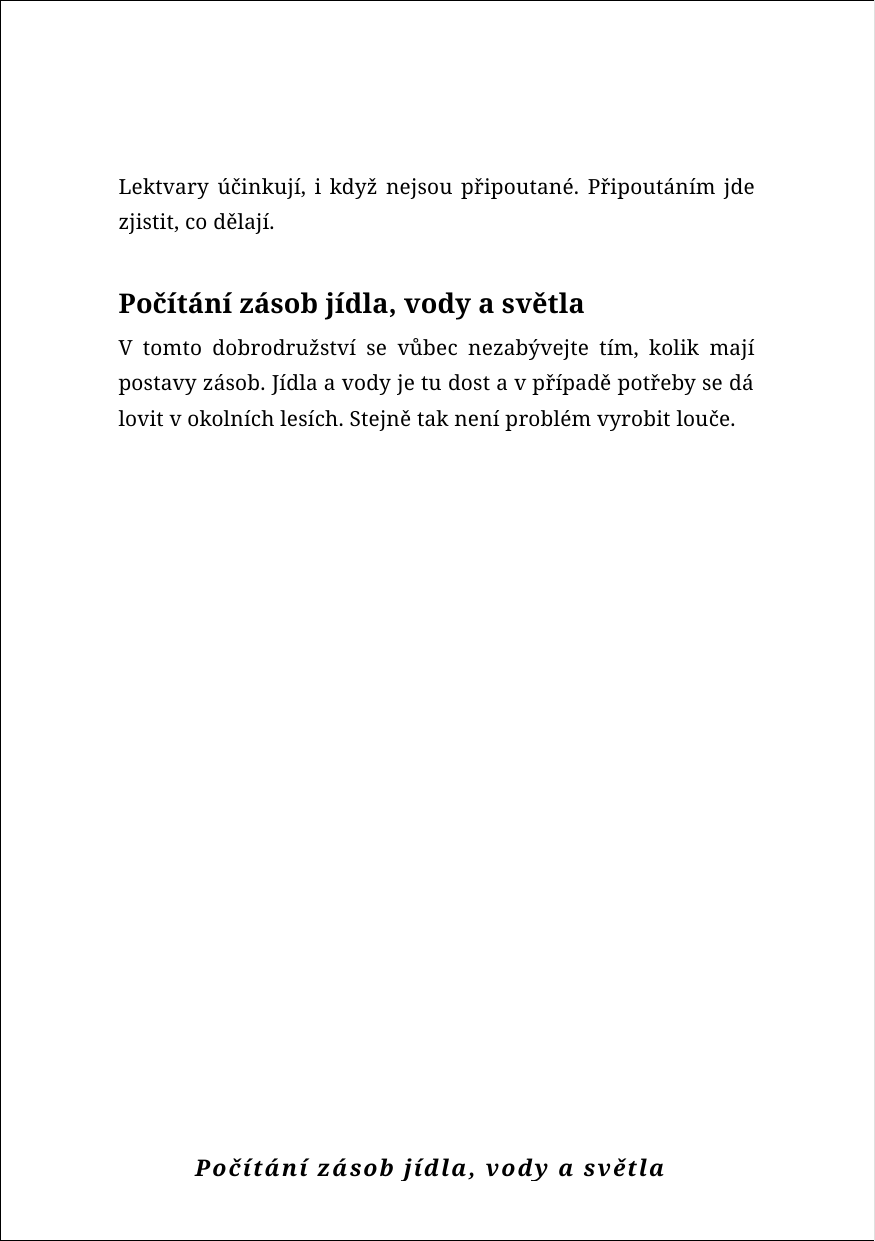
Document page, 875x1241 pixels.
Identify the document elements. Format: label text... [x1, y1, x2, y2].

text V tomto dobrodružství se vůbec nezabývejte tím, kolik mají postavy zásob. Jídla a vody je tu dost a v případě potřeby se dá lovit v okolních lesích. Stejně tak není problém vyrobit louče. [118, 333, 756, 432]
subtitle Počítání zásob jídla, vody a světla [118, 284, 756, 321]
text Lektvary účinkují, i když nejsou připoutané. Připoutáním jde zjistit, co dělají. [118, 172, 756, 236]
